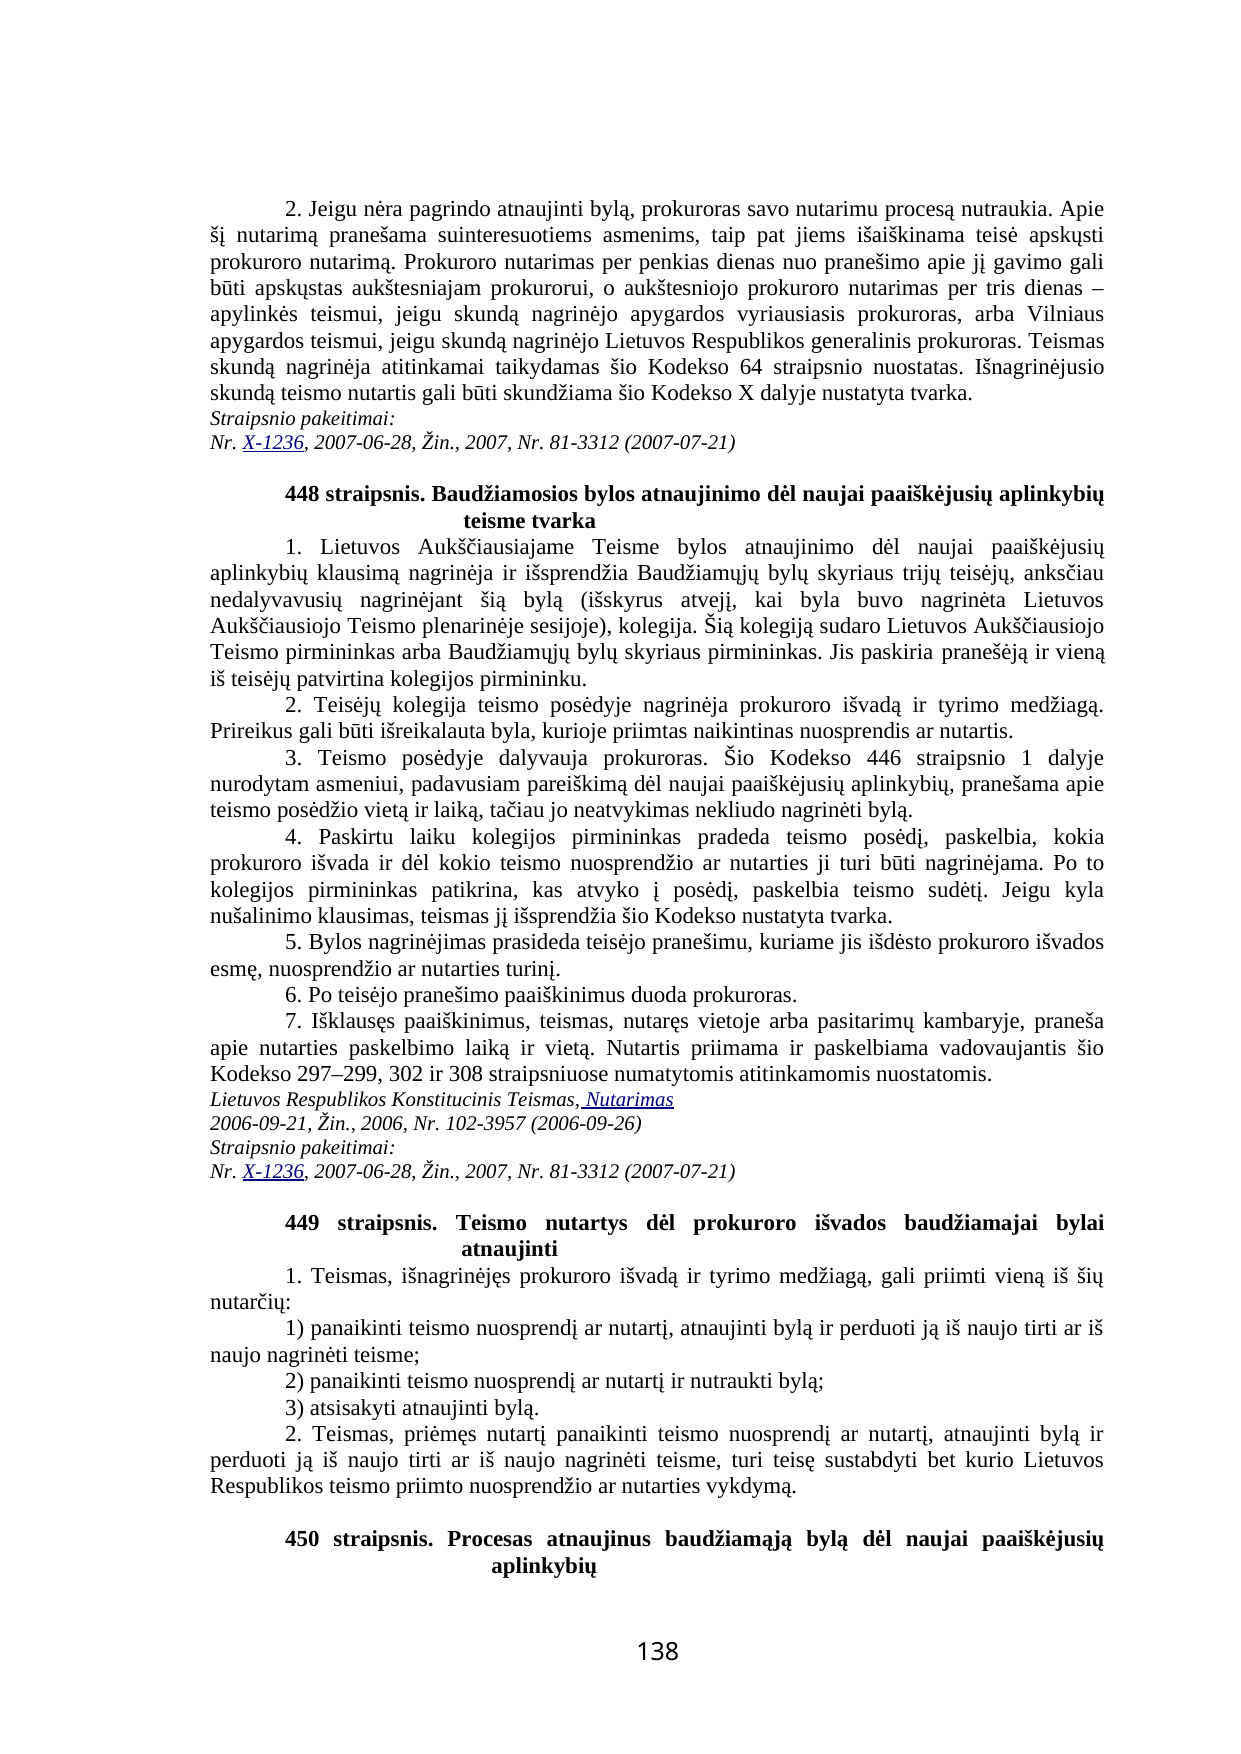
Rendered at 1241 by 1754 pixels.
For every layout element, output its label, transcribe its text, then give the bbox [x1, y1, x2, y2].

text 2. Jeigu nėra pagrindo atnaujinti bylą, prokuroras savo nutarimu procesą nutraukia. Apie šį nutarimą pranešama suinteresuotiems asmenims, taip pat jiems išaiškinama teisė apskųsti prokuroro nutarimą. Prokuroro nutarimas per penkias dienas nuo pranešimo apie jį gavimo gali būti apskųstas aukštesniajam prokurorui, o aukštesniojo prokuroro nutarimas per tris dienas – apylinkės teismui, jeigu skundą nagrinėjo apygardos vyriausiasis prokuroras, arba Vilniaus apygardos teismui, jeigu skundą nagrinėjo Lietuvos Respublikos generalinis prokuroras. Teismas skundą nagrinėja atitinkamai taikydamas šio Kodekso 64 straipsnio nuostatas. Išnagrinėjusio skundą teismo nutartis gali būti skundžiama šio Kodekso X dalyje nustatyta tvarka. [210, 195, 1106, 406]
text Nr. X-1236, 2007-06-28, Žin., 2007, Nr. 81-3312 (2007-07-21) [210, 1159, 1106, 1183]
text Straipsnio pakeitimai: [210, 1134, 1106, 1159]
text 2) panaikinti teismo nuosprendį ar nutartį ir nutraukti bylą; [210, 1367, 1106, 1393]
text 2006-09-21, Žin., 2006, Nr. 102-3957 (2006-09-26) [210, 1111, 1106, 1134]
text 5. Bylos nagrinėjimas prasideda teisėjo pranešimu, kuriame jis išdėsto prokuroro išvados esmę, nuosprendžio ar nutarties turinį. [210, 928, 1106, 981]
text 1. Teismas, išnagrinėjęs prokuroro išvadą ir tyrimo medžiagą, gali priimti vieną iš šių nutarčių: [210, 1262, 1106, 1314]
text 6. Po teisėjo pranešimo paaiškinimus duoda prokuroras. [210, 981, 1106, 1007]
text 448 straipsnis. Baudžiamosios bylos atnaujinimo dėl naujai paaiškėjusių aplinkybių teisme tvarka [285, 480, 1106, 533]
text 2. Teisėjų kolegija teismo posėdyje nagrinėja prokuroro išvadą ir tyrimo medžiagą. Prireikus gali būti išreikalauta byla, kurioje priimtas naikintinas nuosprendis ar nutartis. [210, 691, 1106, 744]
text 3) atsisakyti atnaujinti bylą. [210, 1393, 1106, 1420]
text 7. Išklausęs paaiškinimus, teismas, nutaręs vietoje arba pasitarimų kambaryje, praneša apie nutarties paskelbimo laiką ir vietą. Nutartis priimama ir paskelbiama vadovaujantis šio Kodekso 297–299, 302 ir 308 straipsniuose numatytomis atitinkamomis nuostatomis. [210, 1007, 1106, 1086]
text 2. Teismas, priėmęs nutartį panaikinti teismo nuosprendį ar nutartį, atnaujinti bylą ir perduoti ją iš naujo tirti ar iš naujo nagrinėti teisme, turi teisę sustabdyti bet kurio Lietuvos Respublikos teismo priimto nuosprendžio ar nutarties vykdymą. [210, 1420, 1106, 1499]
text 4. Paskirtu laiku kolegijos pirmininkas pradeda teismo posėdį, paskelbia, kokia prokuroro išvada ir dėl kokio teismo nuosprendžio ar nutarties ji turi būti nagrinėjama. Po to kolegijos pirmininkas patikrina, kas atvyko į posėdį, paskelbia teismo sudėtį. Jeigu kyla nušalinimo klausimas, teismas jį išsprendžia šio Kodekso nustatyta tvarka. [210, 823, 1106, 928]
text Nr. X-1236, 2007-06-28, Žin., 2007, Nr. 81-3312 (2007-07-21) [210, 430, 1106, 454]
text 1. Lietuvos Aukščiausiajame Teisme bylos atnaujinimo dėl naujai paaiškėjusių aplinkybių klausimą nagrinėja ir išsprendžia Baudžiamųjų bylų skyriaus trijų teisėjų, anksčiau nedalyvavusių nagrinėjant šią bylą (išskyrus atvejį, kai byla buvo nagrinėta Lietuvos Aukščiausiojo Teismo plenarinėje sesijoje), kolegija. Šią kolegiją sudaro Lietuvos Aukščiausiojo Teismo pirmininkas arba Baudžiamųjų bylų skyriaus pirmininkas. Jis paskiria pranešėją ir vieną iš teisėjų patvirtina kolegijos pirmininku. [210, 533, 1106, 691]
text 450 straipsnis. Procesas atnaujinus baudžiamąją bylą dėl naujai paaiškėjusių aplinkybių [285, 1525, 1106, 1578]
text Lietuvos Respublikos Konstitucinis Teismas, Nutarimas [210, 1086, 1106, 1111]
text 1) panaikinti teismo nuosprendį ar nutartį, atnaujinti bylą ir perduoti ją iš naujo tirti ar iš naujo nagrinėti teisme; [210, 1314, 1106, 1367]
text Straipsnio pakeitimai: [210, 406, 1106, 430]
text 3. Teismo posėdyje dalyvauja prokuroras. Šio Kodekso 446 straipsnio 1 dalyje nurodytam asmeniui, padavusiam pareiškimą dėl naujai paaiškėjusių aplinkybių, pranešama apie teismo posėdžio vietą ir laiką, tačiau jo neatvykimas nekliudo nagrinėti bylą. [210, 744, 1106, 823]
text 449 straipsnis. Teismo nutartys dėl prokuroro išvados baudžiamajai bylai atnaujinti [285, 1209, 1106, 1262]
